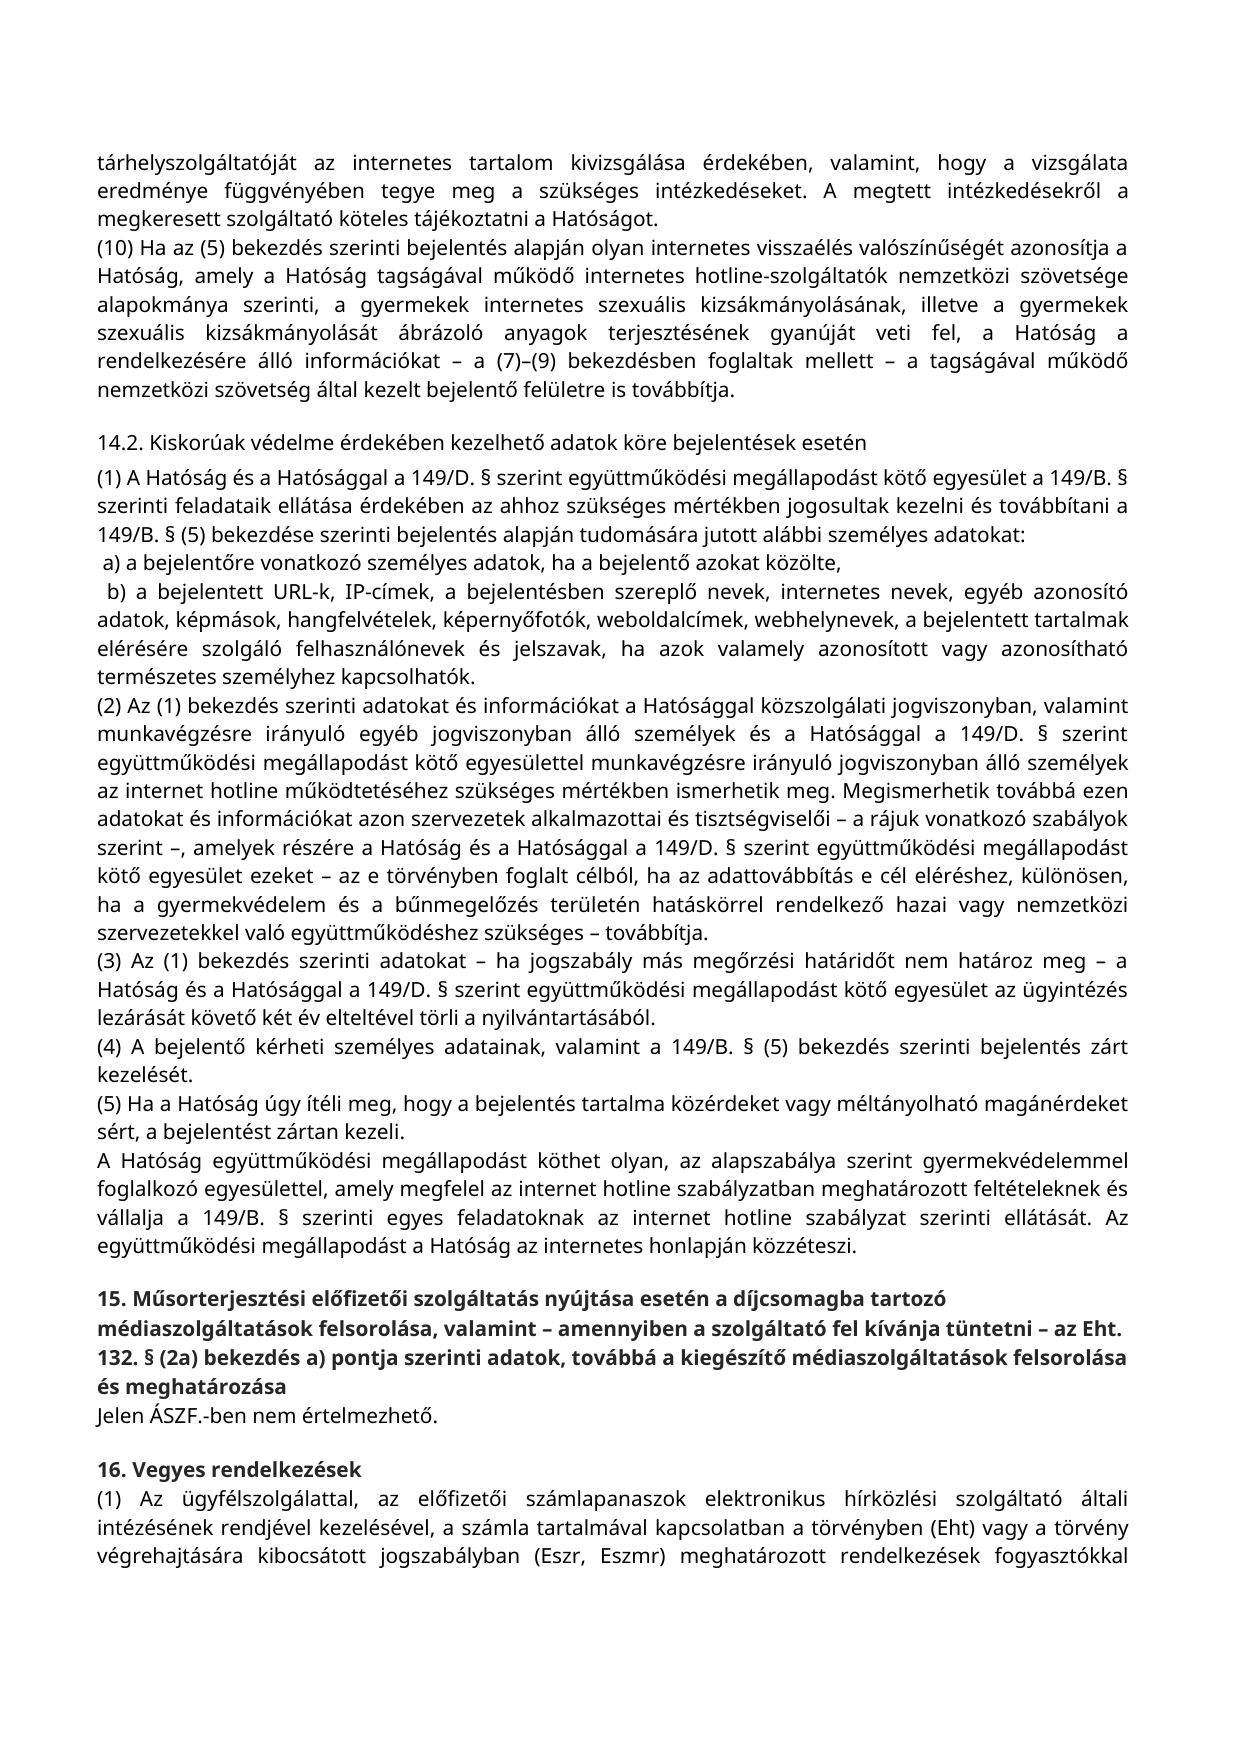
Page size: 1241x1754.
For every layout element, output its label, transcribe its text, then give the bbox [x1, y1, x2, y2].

text (3) Az (1) bekezdés szerinti adatokat – ha jogszabály más megőrzési határidőt nem határoz meg – a Hatóság és a Hatósággal a 149/D. § szerint együttműködési megállapodást kötő egyesület az ügyintézés lezárását követő két év elteltével törli a nyilvántartásából. [97, 947, 1130, 1032]
text (10) Ha az (5) bekezdés szerinti bejelentés alapján olyan internetes visszaélés valószínűségét azonosítja a Hatóság, amely a Hatóság tagságával működő internetes hotline-szolgáltatók nemzetközi szövetsége alapokmánya szerinti, a gyermekek internetes szexuális kizsákmányolásának, illetve a gyermekek szexuális kizsákmányolását ábrázoló anyagok terjesztésének gyanúját veti fel, a Hatóság a rendelkezésére álló információkat – a (7)–(9) bekezdésben foglaltak mellett – a tagságával működő nemzetközi szövetség által kezelt bejelentő felületre is továbbítja. [97, 233, 1130, 403]
text a) a bejelentőre vonatkozó személyes adatok, ha a bejelentő azokat közölte, [97, 548, 1130, 577]
subtitle 16. Vegyes rendelkezések [97, 1455, 1130, 1483]
text (5) Ha a Hatóság úgy ítéli meg, hogy a bejelentés tartalma közérdeket vagy méltányolható magánérdeket sért, a bejelentést zártan kezeli. [97, 1089, 1130, 1146]
subtitle 15. Műsorterjesztési előfizetői szolgáltatás nyújtása esetén a díjcsomagba tartozó médiaszolgáltatások felsorolása, valamint – amennyiben a szolgáltató fel kívánja tüntetni – az Eht. 132. § (2a) bekezdés a) pontja szerinti adatok, továbbá a kiegészítő médiaszolgáltatások felsorolása és meghatározása [97, 1284, 1130, 1401]
text (2) Az (1) bekezdés szerinti adatokat és információkat a Hatósággal közszolgálati jogviszonyban, valamint munkavégzésre irányuló egyéb jogviszonyban álló személyek és a Hatósággal a 149/D. § szerint együttműködési megállapodást kötő egyesülettel munkavégzésre irányuló jogviszonyban álló személyek az internet hotline működtetéséhez szükséges mértékben ismerhetik meg. Megismerhetik továbbá ezen adatokat és információkat azon szervezetek alkalmazottai és tisztségviselői – a rájuk vonatkozó szabályok szerint –, amelyek részére a Hatóság és a Hatósággal a 149/D. § szerint együttműködési megállapodást kötő egyesület ezeket – az e törvényben foglalt célból, ha az adattovábbítás e cél eléréshez, különösen, ha a gyermekvédelem és a bűnmegelőzés területén hatáskörrel rendelkező hazai vagy nemzetközi szervezetekkel való együttműködéshez szükséges – továbbítja. [97, 691, 1130, 947]
text (1) A Hatóság és a Hatósággal a 149/D. § szerint együttműködési megállapodást kötő egyesület a 149/B. § szerinti feladataik ellátása érdekében az ahhoz szükséges mértékben jogosultak kezelni és továbbítani a 149/B. § (5) bekezdése szerinti bejelentés alapján tudomására jutott alábbi személyes adatokat: [97, 463, 1130, 548]
text (4) A bejelentő kérheti személyes adatainak, valamint a 149/B. § (5) bekezdés szerinti bejelentés zárt kezelését. [97, 1032, 1130, 1089]
text A Hatóság együttműködési megállapodást köthet olyan, az alapszabálya szerint gyermekvédelemmel foglalkozó egyesülettel, amely megfelel az internet hotline szabályzatban meghatározott feltételeknek és vállalja a 149/B. § szerinti egyes feladatoknak az internet hotline szabályzat szerinti ellátását. Az együttműködési megállapodást a Hatóság az internetes honlapján közzéteszi. [97, 1146, 1130, 1259]
text tárhelyszolgáltatóját az internetes tartalom kivizsgálása érdekében, valamint, hogy a vizsgálata eredménye függvényében tegye meg a szükséges intézkedéseket. A megtett intézkedésekről a megkeresett szolgáltató köteles tájékoztatni a Hatóságot. [97, 148, 1130, 233]
text (1) Az ügyfélszolgálattal, az előfizetői számlapanaszok elektronikus hírközlési szolgáltató általi intézésének rendjével kezelésével, a számla tartalmával kapcsolatban a törvényben (Eht) vagy a törvény végrehajtására kibocsátott jogszabályban (Eszr, Eszmr) meghatározott rendelkezések fogyasztókkal [97, 1484, 1130, 1569]
text b) a bejelentett URL-k, IP-címek, a bejelentésben szereplő nevek, internetes nevek, egyéb azonosító adatok, képmások, hangfelvételek, képernyőfotók, weboldalcímek, webhelynevek, a bejelentett tartalmak elérésére szolgáló felhasználónevek és jelszavak, ha azok valamely azonosított vagy azonosítható természetes személyhez kapcsolhatók. [97, 577, 1130, 691]
subtitle 14.2. Kiskorúak védelme érdekében kezelhető adatok köre bejelentések esetén [97, 428, 1130, 457]
text Jelen ÁSZF.-ben nem értelmezhető. [97, 1402, 1130, 1430]
